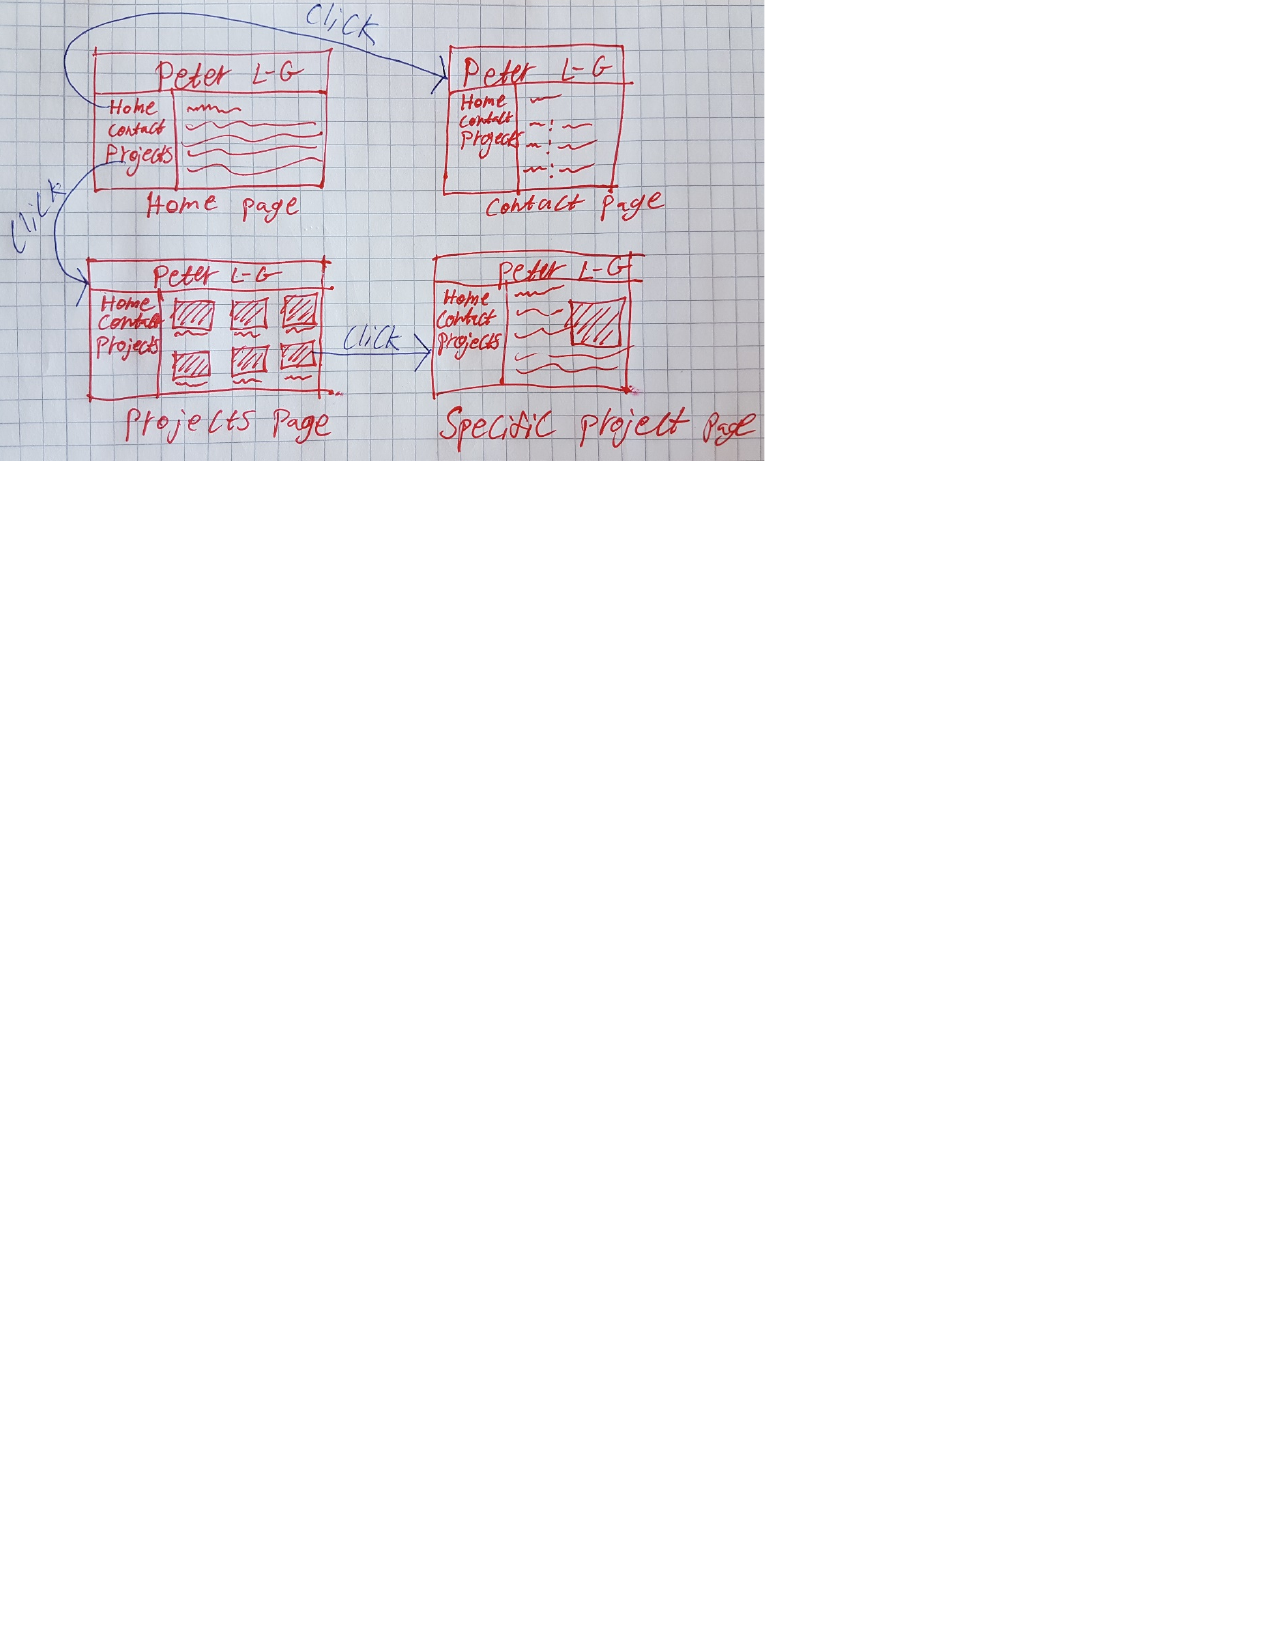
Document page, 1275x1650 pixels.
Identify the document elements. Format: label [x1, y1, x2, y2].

picture [0, 0, 765, 461]
